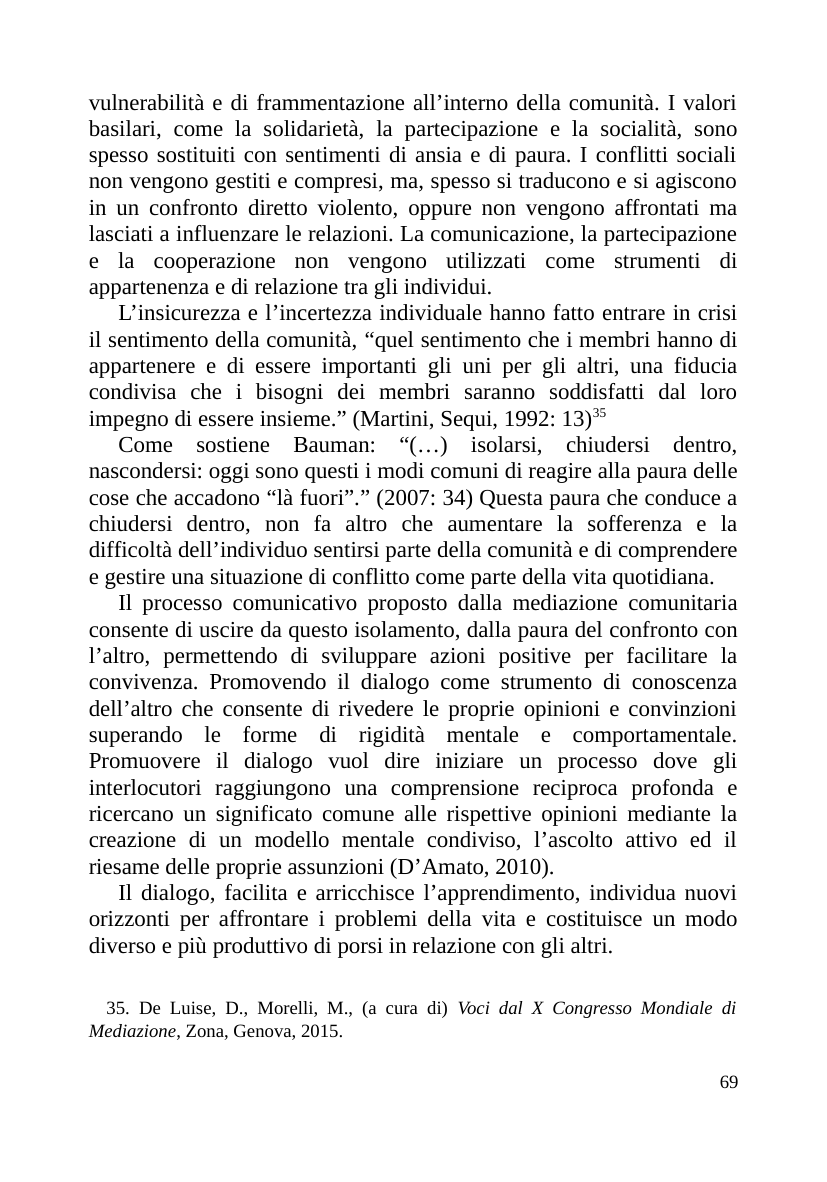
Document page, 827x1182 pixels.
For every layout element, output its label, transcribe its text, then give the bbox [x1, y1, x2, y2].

text vulnerabilità e di frammentazione all’interno della comunità. I valori basilari, come la solidarietà, la partecipazione e la socialità, sono spesso sostituiti con sentimenti di ansia e di paura. I conflitti sociali non vengono gestiti e compresi, ma, spesso si traducono e si agiscono in un confronto diretto violento, oppure non vengono affrontati ma lasciati a influenzare le relazioni. La comunicazione, la partecipazione e la cooperazione non vengono utilizzati come strumenti di appartenenza e di relazione tra gli individui. [88, 88, 738, 299]
text Come sostiene Bauman: “(…) isolarsi, chiudersi dentro, nascondersi: oggi sono questi i modi comuni di reagire alla paura delle cose che accadono “là fuori”.” (2007: 34) Questa paura che conduce a chiudersi dentro, non fa altro che aumentare la sofferenza e la difficoltà dell’individuo sentirsi parte della comunità e di comprendere e gestire una situazione di conflitto come parte della vita quotidiana. [88, 431, 738, 589]
text Il processo comunicativo proposto dalla mediazione comunitaria consente di uscire da questo isolamento, dalla paura del confronto con l’altro, permettendo di sviluppare azioni positive per facilitare la convivenza. Promovendo il dialogo come strumento di conoscenza dell’altro che consente di rivedere le proprie opinioni e convinzioni superando le forme di rigidità mentale e comportamentale. Promuovere il dialogo vuol dire iniziare un processo dove gli interlocutori raggiungono una comprensione reciproca profonda e ricercano un significato comune alle rispettive opinioni mediante la creazione di un modello mentale condiviso, l’ascolto attivo ed il riesame delle proprie assunzioni (D’Amato, 2010). [88, 589, 738, 879]
text De Luise, D., Morelli, M., (a cura di) Voci dal X Congresso Mondiale di Mediazione, Zona, Genova, 2015. [88, 994, 738, 1042]
text L’insicurezza e l’incertezza individuale hanno fatto entrare in crisi il sentimento della comunità, “quel sentimento che i membri hanno di appartenere e di essere importanti gli uni per gli altri, una fiducia condivisa che i bisogni dei membri saranno soddisfatti dal loro impegno di essere insieme.” (Martini, Sequi, 1992: 13) [88, 299, 738, 431]
text Il dialogo, facilita e arricchisce l’apprendimento, individua nuovi orizzonti per affrontare i problemi della vita e costituisce un modo diverso e più produttivo di porsi in relazione con gli altri. [88, 879, 738, 958]
